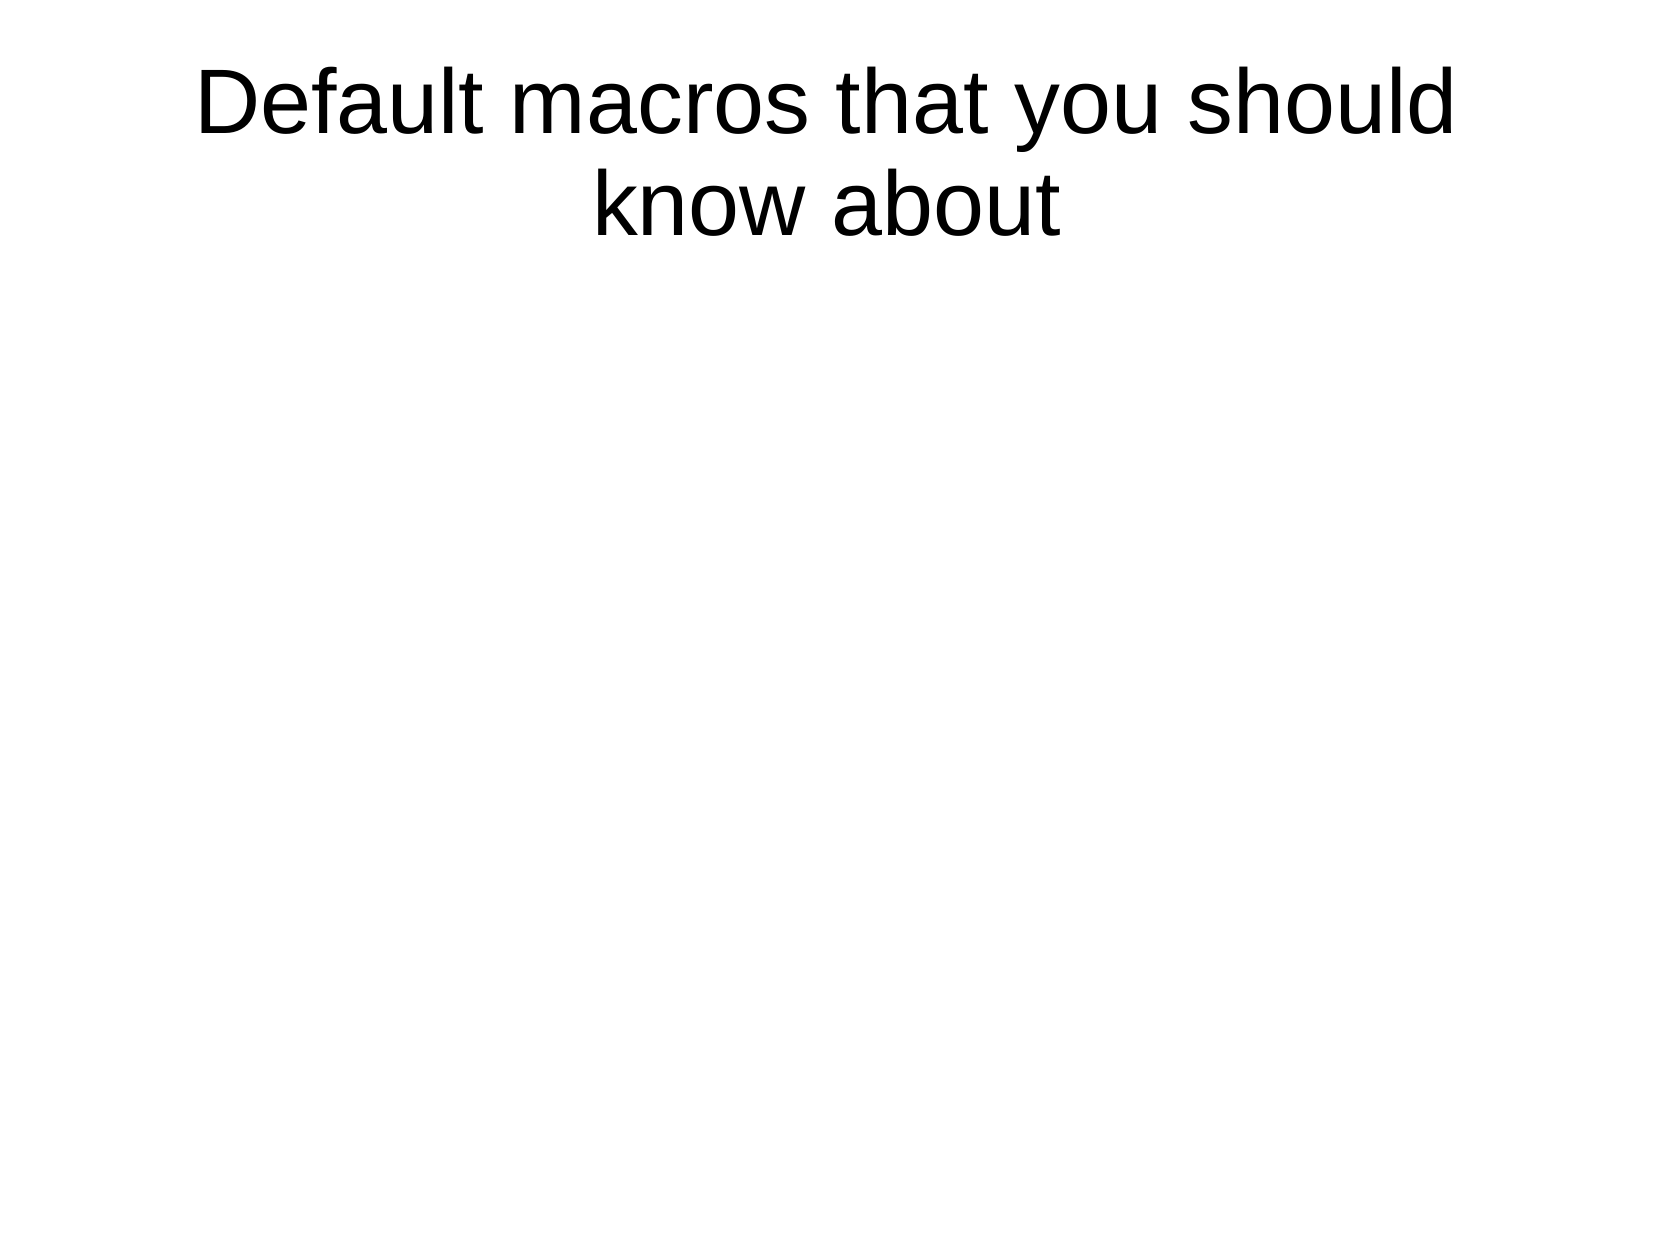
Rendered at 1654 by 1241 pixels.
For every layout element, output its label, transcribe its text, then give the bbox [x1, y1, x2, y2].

title Default macros that you should know about [82, 49, 1571, 257]
